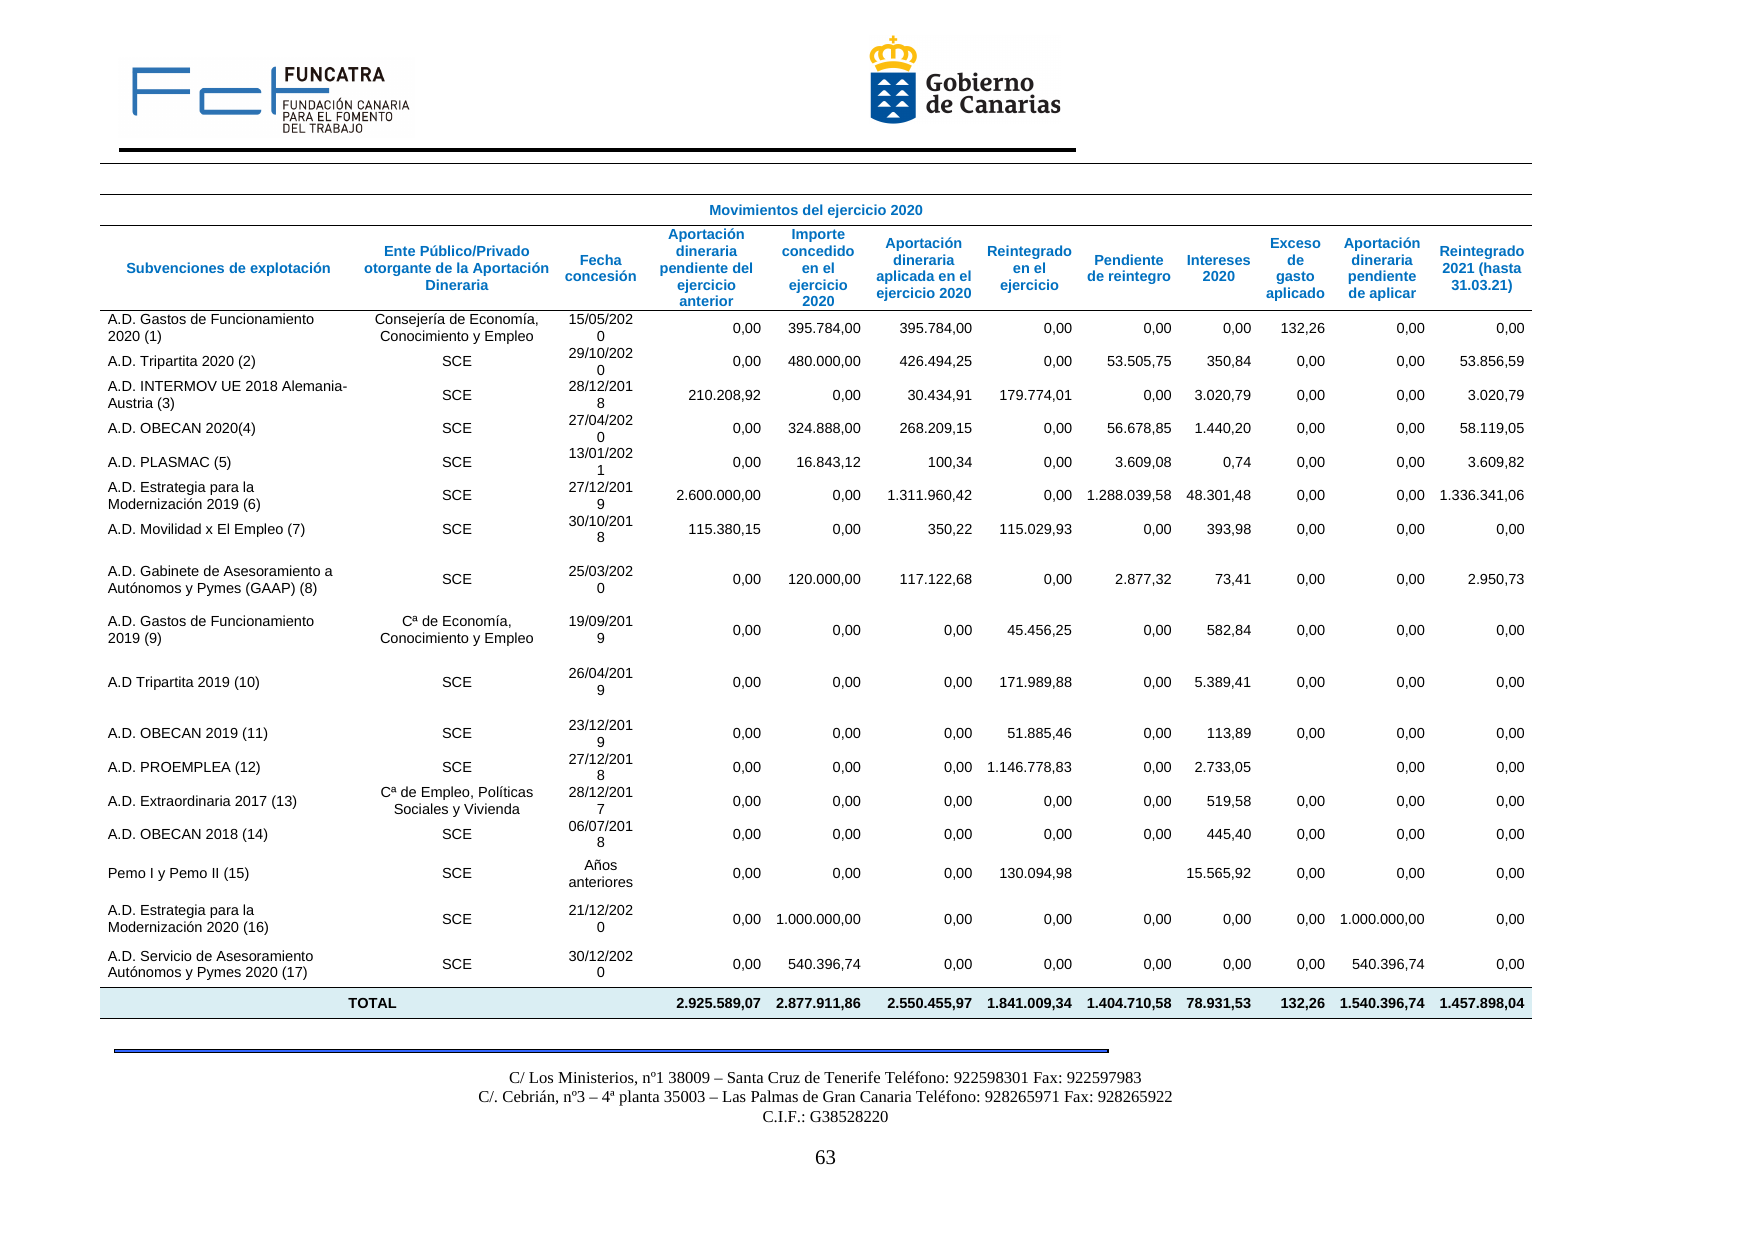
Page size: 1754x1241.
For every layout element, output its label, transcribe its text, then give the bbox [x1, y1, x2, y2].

table_cell Aportación dineraria aplicada en el ejercicio 2020 [868, 226, 979, 310]
table_cell 0,00 [1079, 896, 1179, 942]
table_cell 113,89 [1179, 717, 1258, 750]
table_cell 5.389,41 [1179, 646, 1258, 717]
table_cell 1.311.960,42 [868, 479, 979, 512]
table_cell 0,00 [644, 717, 768, 750]
table_cell 51.885,46 [979, 717, 1079, 750]
table_cell 0,00 [1079, 378, 1179, 412]
table_cell [1079, 851, 1179, 896]
table_cell A.D. OBECAN 2019 (11) [100, 717, 357, 750]
table_cell 132,26 [1258, 988, 1332, 1018]
table_cell 0,00 [1432, 942, 1532, 987]
table_cell 1.540.396,74 [1332, 988, 1432, 1018]
table_cell 0,00 [1432, 896, 1532, 942]
table_cell 1.404.710,58 [1079, 988, 1179, 1018]
table_cell 0,00 [868, 646, 979, 717]
table_cell 0,00 [644, 412, 768, 445]
table_cell 26/04/2019 [557, 646, 644, 717]
table_cell 395.784,00 [768, 311, 868, 344]
table_cell 3.609,82 [1432, 445, 1532, 479]
table_cell 350,84 [1179, 345, 1258, 378]
table_cell 0,00 [1258, 942, 1332, 987]
table_cell SCE [357, 896, 557, 942]
table_cell 0,00 [644, 613, 768, 646]
table_cell TOTAL [100, 988, 644, 1018]
table_cell [1532, 646, 1550, 717]
table_cell 56.678,85 [1079, 412, 1179, 445]
table_cell [1532, 445, 1550, 479]
table_cell A.D. Tripartita 2020 (2) [100, 345, 357, 378]
table_cell Ente Público/Privado otorgante de la Aportación Dineraria [357, 226, 557, 310]
table_cell 0,00 [1258, 896, 1332, 942]
table_cell 0,00 [1079, 512, 1179, 546]
table_cell 0,00 [1179, 896, 1258, 942]
table_cell SCE [357, 378, 557, 412]
table_cell 582,84 [1179, 613, 1258, 646]
table_cell Cª de Empleo, Políticas Sociales y Vivienda [357, 784, 557, 817]
table_cell 0,00 [1432, 613, 1532, 646]
table_cell 1.000.000,00 [1332, 896, 1432, 942]
table_cell 426.494,25 [868, 345, 979, 378]
table_cell 0,00 [1332, 479, 1432, 512]
table_cell [1532, 717, 1550, 750]
table_cell 0,00 [1332, 512, 1432, 546]
table_cell [1532, 942, 1550, 987]
table_cell 0,00 [1079, 818, 1179, 851]
table_cell 0,00 [868, 717, 979, 750]
table_cell SCE [357, 942, 557, 987]
table_cell A.D. INTERMOV UE 2018 Alemania-Austria (3) [100, 378, 357, 412]
table_cell 324.888,00 [768, 412, 868, 445]
table_cell 0,00 [1258, 512, 1332, 546]
table_cell 2.925.589,07 [644, 988, 768, 1018]
table_cell 0,00 [1179, 311, 1258, 344]
table_cell 0,00 [644, 546, 768, 613]
table_cell 25/03/2020 [557, 546, 644, 613]
table_cell 2.877,32 [1079, 546, 1179, 613]
table_cell A.D. Gabinete de Asesoramiento a Autónomos y Pymes (GAAP) (8) [100, 546, 357, 613]
table_cell 1.146.778,83 [979, 750, 1079, 784]
table_cell [1532, 750, 1550, 784]
table_cell 0,00 [1332, 851, 1432, 896]
table_cell 0,00 [868, 942, 979, 987]
table_cell SCE [357, 445, 557, 479]
table_cell SCE [357, 750, 557, 784]
table_cell A.D. PLASMAC (5) [100, 445, 357, 479]
table_cell 0,00 [644, 445, 768, 479]
table_cell 3.609,08 [1079, 445, 1179, 479]
table_cell 0,00 [1332, 311, 1432, 344]
table_cell [1532, 987, 1550, 1018]
table_cell 0,00 [768, 512, 868, 546]
table_cell 0,00 [1332, 784, 1432, 817]
table_cell SCE [357, 851, 557, 896]
table_cell 350,22 [868, 512, 979, 546]
table_cell 78.931,53 [1179, 988, 1258, 1018]
table_cell 2.600.000,00 [644, 479, 768, 512]
table_cell 519,58 [1179, 784, 1258, 817]
table_cell A.D. OBECAN 2018 (14) [100, 818, 357, 851]
table_header [1532, 163, 1550, 194]
table_cell [1532, 896, 1550, 942]
table_cell 2.950,73 [1432, 546, 1532, 613]
table_cell 1.336.341,06 [1432, 479, 1532, 512]
table_cell 0,00 [644, 311, 768, 344]
table_cell 0,00 [1258, 646, 1332, 717]
table_cell [1532, 818, 1550, 851]
table_cell 0,00 [644, 942, 768, 987]
table_cell 13/01/2021 [557, 445, 644, 479]
table_cell 0,00 [768, 851, 868, 896]
table_cell 53.505,75 [1079, 345, 1179, 378]
table_cell 2.877.911,86 [768, 988, 868, 1018]
table_cell Cª de Economía, Conocimiento y Empleo [357, 613, 557, 646]
table_cell 0,00 [979, 896, 1079, 942]
table_cell 540.396,74 [1332, 942, 1432, 987]
table_cell 0,00 [644, 750, 768, 784]
table_cell 132,26 [1258, 311, 1332, 344]
table_cell SCE [357, 479, 557, 512]
table_cell 117.122,68 [868, 546, 979, 613]
table_cell 0,00 [1258, 378, 1332, 412]
table_cell 0,00 [979, 942, 1079, 987]
table_cell 0,00 [979, 412, 1079, 445]
table_cell 0,00 [644, 345, 768, 378]
table_cell 0,00 [868, 613, 979, 646]
table_cell 0,00 [768, 818, 868, 851]
table_cell 15.565,92 [1179, 851, 1258, 896]
table_cell 0,00 [1079, 613, 1179, 646]
table_cell 0,00 [1258, 345, 1332, 378]
table_cell 0,00 [768, 613, 868, 646]
table_cell A.D Tripartita 2019 (10) [100, 646, 357, 717]
table_cell A.D. Servicio de Asesoramiento Autónomos y Pymes 2020 (17) [100, 942, 357, 987]
table_cell 0,00 [1079, 750, 1179, 784]
table_cell [1532, 479, 1550, 512]
table_cell 0,00 [1258, 717, 1332, 750]
table_cell 0,00 [1258, 784, 1332, 817]
table_cell 1.841.009,34 [979, 988, 1079, 1018]
table_cell A.D. Estrategia para la Modernización 2020 (16) [100, 896, 357, 942]
table_cell 0,00 [1258, 818, 1332, 851]
table_cell Importe concedido en el ejercicio 2020 [768, 226, 868, 310]
table_cell 0,00 [768, 479, 868, 512]
table_cell 0,00 [1258, 445, 1332, 479]
table_cell 0,00 [644, 784, 768, 817]
table_cell SCE [357, 546, 557, 613]
table_cell 27/12/2018 [557, 750, 644, 784]
table_cell 58.119,05 [1432, 412, 1532, 445]
table_cell 0,00 [768, 750, 868, 784]
table_cell 27/04/2020 [557, 412, 644, 445]
table_cell 0,00 [979, 479, 1079, 512]
table_cell A.D. OBECAN 2020(4) [100, 412, 357, 445]
table_cell 0,00 [768, 717, 868, 750]
table_cell 120.000,00 [768, 546, 868, 613]
table_cell [1532, 546, 1550, 613]
table_cell SCE [357, 412, 557, 445]
table_cell 23/12/2019 [557, 717, 644, 750]
table_cell 0,00 [768, 378, 868, 412]
table_cell 0,00 [644, 646, 768, 717]
table_cell 1.457.898,04 [1432, 988, 1532, 1018]
table_cell 48.301,48 [1179, 479, 1258, 512]
table_cell 15/05/2020 [557, 311, 644, 344]
table_cell 73,41 [1179, 546, 1258, 613]
table_cell 16.843,12 [768, 445, 868, 479]
table_cell SCE [357, 345, 557, 378]
table_cell 21/12/2020 [557, 896, 644, 942]
table_cell A.D. Movilidad x El Empleo (7) [100, 512, 357, 546]
table_cell Intereses 2020 [1179, 226, 1258, 310]
table_cell [1532, 512, 1550, 546]
table_cell Movimientos del ejercicio 2020 [100, 195, 1532, 225]
table_cell 0,00 [868, 818, 979, 851]
table_cell 0,00 [1332, 445, 1432, 479]
table_cell SCE [357, 818, 557, 851]
table_cell Exceso de gasto aplicado [1258, 226, 1332, 310]
table_cell 0,00 [979, 311, 1079, 344]
table_cell 27/12/2019 [557, 479, 644, 512]
table_cell 0,74 [1179, 445, 1258, 479]
table_cell 1.000.000,00 [768, 896, 868, 942]
picture [869, 35, 1061, 124]
table_cell Años anteriores [557, 851, 644, 896]
table_cell Reintegrado 2021 (hasta 31.03.21) [1432, 226, 1532, 310]
table_cell [1532, 194, 1550, 225]
table_cell 0,00 [979, 784, 1079, 817]
table_cell 0,00 [1332, 717, 1432, 750]
table_cell 1.440,20 [1179, 412, 1258, 445]
table_cell [1532, 613, 1550, 646]
table_cell 2.733,05 [1179, 750, 1258, 784]
table_cell 210.208,92 [644, 378, 768, 412]
table_cell 0,00 [1258, 546, 1332, 613]
table_cell 540.396,74 [768, 942, 868, 987]
table_cell 0,00 [1332, 546, 1432, 613]
table_cell [1532, 851, 1550, 896]
table_cell 28/12/2017 [557, 784, 644, 817]
table_cell 0,00 [1258, 851, 1332, 896]
table_cell SCE [357, 646, 557, 717]
table_cell 2.550.455,97 [868, 988, 979, 1018]
table_cell Subvenciones de explotación [100, 226, 357, 310]
table_cell Aportación dineraria pendiente del ejercicio anterior [644, 226, 768, 310]
table_cell Fecha concesión [557, 226, 644, 310]
table_cell 0,00 [644, 851, 768, 896]
table_cell 0,00 [1432, 784, 1532, 817]
table_cell 0,00 [1079, 311, 1179, 344]
table_cell 0,00 [979, 818, 1079, 851]
table_cell 171.989,88 [979, 646, 1079, 717]
table_cell 0,00 [868, 750, 979, 784]
table_cell 30.434,91 [868, 378, 979, 412]
table_cell 393,98 [1179, 512, 1258, 546]
table_cell 29/10/2020 [557, 345, 644, 378]
table_cell 0,00 [1432, 646, 1532, 717]
table_cell 0,00 [1332, 613, 1432, 646]
table_cell A.D. Gastos de Funcionamiento 2019 (9) [100, 613, 357, 646]
table_cell Pendiente de reintegro [1079, 226, 1179, 310]
table_cell 115.380,15 [644, 512, 768, 546]
table_cell 0,00 [979, 345, 1079, 378]
table_cell 179.774,01 [979, 378, 1079, 412]
table_cell 0,00 [1332, 818, 1432, 851]
table_cell 0,00 [868, 896, 979, 942]
table_cell 100,34 [868, 445, 979, 479]
table_cell 0,00 [1258, 412, 1332, 445]
table_cell 130.094,98 [979, 851, 1079, 896]
table_cell [1532, 225, 1550, 310]
table_cell [1532, 784, 1550, 817]
table_cell 0,00 [1079, 784, 1179, 817]
table_cell 0,00 [1432, 512, 1532, 546]
table_cell 0,00 [1332, 412, 1432, 445]
table_cell 06/07/2018 [557, 818, 644, 851]
table_cell 445,40 [1179, 818, 1258, 851]
table_cell [1532, 345, 1550, 378]
table_cell 0,00 [644, 896, 768, 942]
table_cell 0,00 [1332, 345, 1432, 378]
table_header [100, 164, 1532, 194]
table_cell [1532, 378, 1550, 412]
table_cell 0,00 [979, 445, 1079, 479]
table_cell Pemo I y Pemo II (15) [100, 851, 357, 896]
table_cell 45.456,25 [979, 613, 1079, 646]
table_cell 0,00 [979, 546, 1079, 613]
table_cell Aportación dineraria pendiente de aplicar [1332, 226, 1432, 310]
table_cell 0,00 [1332, 646, 1432, 717]
table_cell 0,00 [1079, 717, 1179, 750]
table_cell 0,00 [1432, 851, 1532, 896]
table_cell 0,00 [768, 646, 868, 717]
table_cell 480.000,00 [768, 345, 868, 378]
table_cell 0,00 [868, 851, 979, 896]
table_cell 30/10/2018 [557, 512, 644, 546]
table_cell 0,00 [1432, 311, 1532, 344]
table_cell 268.209,15 [868, 412, 979, 445]
table_cell 0,00 [1258, 479, 1332, 512]
table_cell 0,00 [768, 784, 868, 817]
table_cell 3.020,79 [1179, 378, 1258, 412]
table_cell Reintegrado en el ejercicio [979, 226, 1079, 310]
table_cell 30/12/2020 [557, 942, 644, 987]
table_cell 19/09/2019 [557, 613, 644, 646]
table_cell 0,00 [644, 818, 768, 851]
table_cell Consejería de Economía, Conocimiento y Empleo [357, 311, 557, 344]
table_cell SCE [357, 717, 557, 750]
table_cell 115.029,93 [979, 512, 1079, 546]
table_cell 0,00 [1332, 378, 1432, 412]
table_cell 0,00 [1079, 646, 1179, 717]
table_cell 0,00 [1432, 750, 1532, 784]
table_cell 28/12/2018 [557, 378, 644, 412]
table_cell SCE [357, 512, 557, 546]
table_cell 1.288.039,58 [1079, 479, 1179, 512]
table_cell 0,00 [1258, 613, 1332, 646]
table_cell [1532, 412, 1550, 445]
table_cell A.D. Gastos de Funcionamiento 2020 (1) [100, 311, 357, 344]
table_cell 0,00 [1079, 942, 1179, 987]
table_cell A.D. Extraordinaria 2017 (13) [100, 784, 357, 817]
picture [118, 57, 415, 138]
table_cell A.D. PROEMPLEA (12) [100, 750, 357, 784]
table_cell 395.784,00 [868, 311, 979, 344]
table_cell A.D. Estrategia para la Modernización 2019 (6) [100, 479, 357, 512]
table_cell 0,00 [1332, 750, 1432, 784]
table_cell [1532, 310, 1550, 344]
table_cell 0,00 [1179, 942, 1258, 987]
table_cell 53.856,59 [1432, 345, 1532, 378]
table_cell 0,00 [1432, 818, 1532, 851]
table_cell 0,00 [1432, 717, 1532, 750]
table_cell [1258, 750, 1332, 784]
table_cell 0,00 [868, 784, 979, 817]
table_cell 3.020,79 [1432, 378, 1532, 412]
